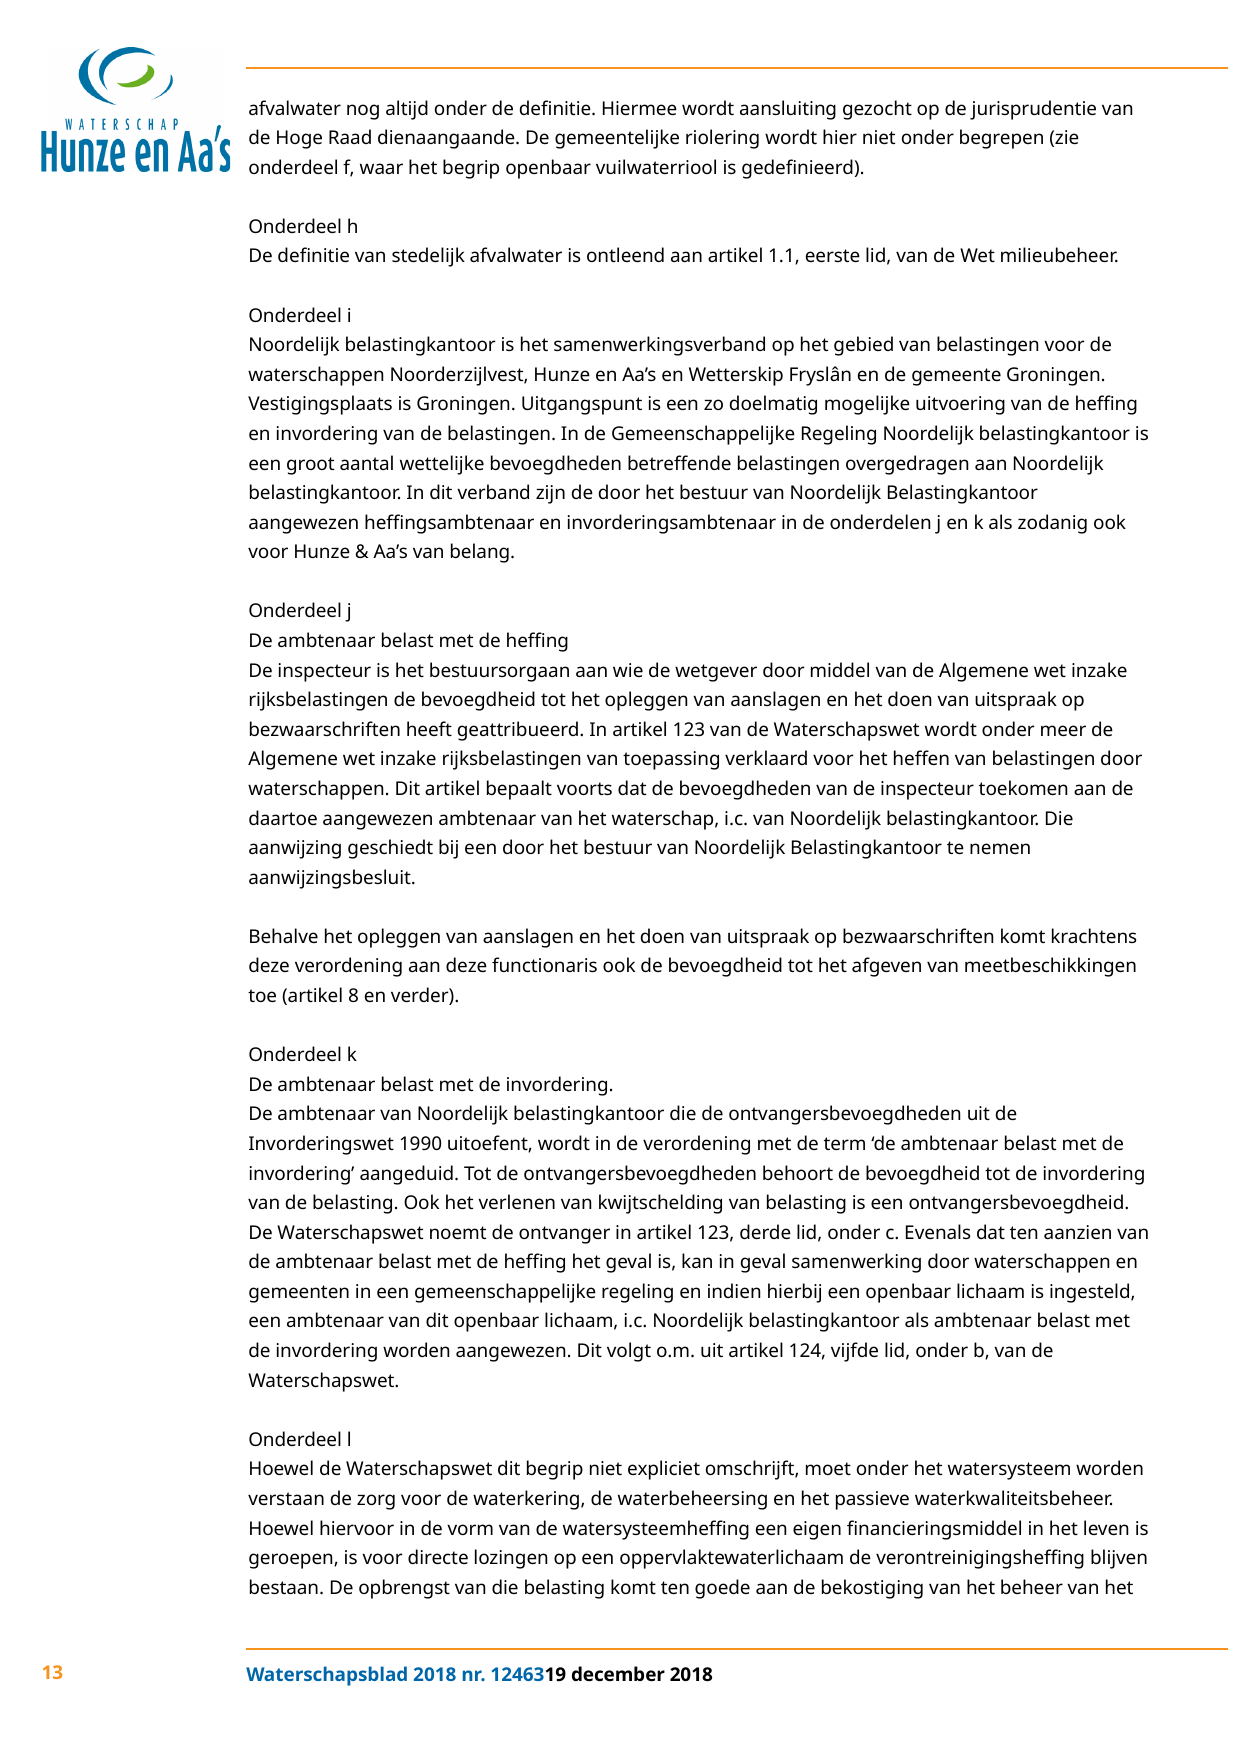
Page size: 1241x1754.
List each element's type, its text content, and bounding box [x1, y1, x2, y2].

picture [47, 154, 51, 172]
text De ambtenaar van Noordelijk belastingkantoor die de ontvangersbevoegdheden uit de Invorderingswet 1990 uitoefent, wordt in de verordening met de term ‘de ambtenaar belast met de invordering’ aangeduid. Tot de ontvangersbevoegdheden behoort de bevoegdheid tot de invordering van de belasting. Ook het verlenen van kwijtschelding van belasting is een ontvangersbevoegdheid. De Waterschapswet noemt de ontvanger in artikel 123, derde lid, onder c. Evenals dat ten aanzien van de ambtenaar belast met de heffing het geval is, kan in geval samenwerking door waterschappen en gemeenten in een gemeenschappelijke regeling en indien hierbij een openbaar lichaam is ingesteld, een ambtenaar van dit openbaar lichaam, i.c. Noordelijk belastingkantoor als ambtenaar belast met de invordering worden aangewezen. Dit volgt o.m. uit artikel 124, vijfde lid, onder b, van de Waterschapswet. [248, 1101, 1152, 1393]
text Onderdeel i [248, 302, 1152, 328]
text Onderdeel k [248, 1041, 1152, 1067]
picture [226, 145, 231, 156]
text Onderdeel j [248, 598, 1152, 623]
text De ambtenaar belast met de heffing [248, 627, 1152, 653]
picture [41, 47, 231, 172]
text Onderdeel h [248, 213, 1152, 239]
text Behalve het opleggen van aanslagen en het doen van uitspraak op bezwaarschriften komt krachtens deze verordening aan deze functionaris ook de bevoegdheid tot het afgeven van meetbeschikkingen toe (artikel 8 en verder). [248, 923, 1152, 1008]
text Hoewel de Waterschapswet dit begrip niet expliciet omschrijft, moet onder het watersysteem worden verstaan de zorg voor de waterkering, de waterbeheersing en het passieve waterkwaliteitsbeheer. Hoewel hiervoor in de vorm van de watersysteemheffing een eigen financieringsmiddel in het leven is geroepen, is voor directe lozingen op een oppervlaktewaterlichaam de verontreinigingsheffing blijven bestaan. De opbrengst van die belasting komt ten goede aan de bekostiging van het beheer van het [248, 1456, 1152, 1600]
text Onderdeel l [248, 1426, 1152, 1452]
text De ambtenaar belast met de invordering. [248, 1071, 1152, 1097]
text afvalwater nog altijd onder de definitie. Hiermee wordt aansluiting gezocht op de jurisprudentie van de Hoge Raad dienaangaande. De gemeentelijke riolering wordt hier niet onder begrepen (zie onderdeel f, waar het begrip openbaar vuilwaterriool is gedefinieerd). [248, 95, 1152, 180]
picture [183, 163, 191, 172]
text Noordelijk belastingkantoor is het samenwerkingsverband op het gebied van belastingen voor de waterschappen Noorderzijlvest, Hunze en Aa’s en Wetterskip Fryslân en de gemeente Groningen. Vestigingsplaats is Groningen. Uitgangspunt is een zo doelmatig mogelijke uitvoering van de heffing en invordering van de belastingen. In de Gemeenschappelijke Regeling Noordelijk belastingkantoor is een groot aantal wettelijke bevoegdheden betreffende belastingen overgedragen aan Noordelijk belastingkantoor. In dit verband zijn de door het bestuur van Noordelijk Belastingkantoor aangewezen heffingsambtenaar en invorderingsambtenaar in de onderdelen j en k als zodanig ook voor Hunze & Aa’s van belang. [248, 331, 1152, 564]
text De definitie van stedelijk afvalwater is ontleend aan artikel 1.1, eerste lid, van de Wet milieubeheer. [248, 243, 1152, 268]
text De inspecteur is het bestuursorgaan aan wie de wetgever door middel van de Algemene wet inzake rijksbelastingen de bevoegdheid tot het opleggen van aanslagen en het doen van uitspraak op bezwaarschriften heeft geattribueerd. In artikel 123 van de Waterschapswet wordt onder meer de Algemene wet inzake rijksbelastingen van toepassing verklaard voor het heffen van belastingen door waterschappen. Dit artikel bepaalt voorts dat de bevoegdheden van de inspecteur toekomen aan de daartoe aangewezen ambtenaar van het waterschap, i.c. van Noordelijk belastingkantoor. Die aanwijzing geschiedt bij een door het bestuur van Noordelijk Belastingkantoor te nemen aanwijzingsbesluit. [248, 657, 1152, 890]
